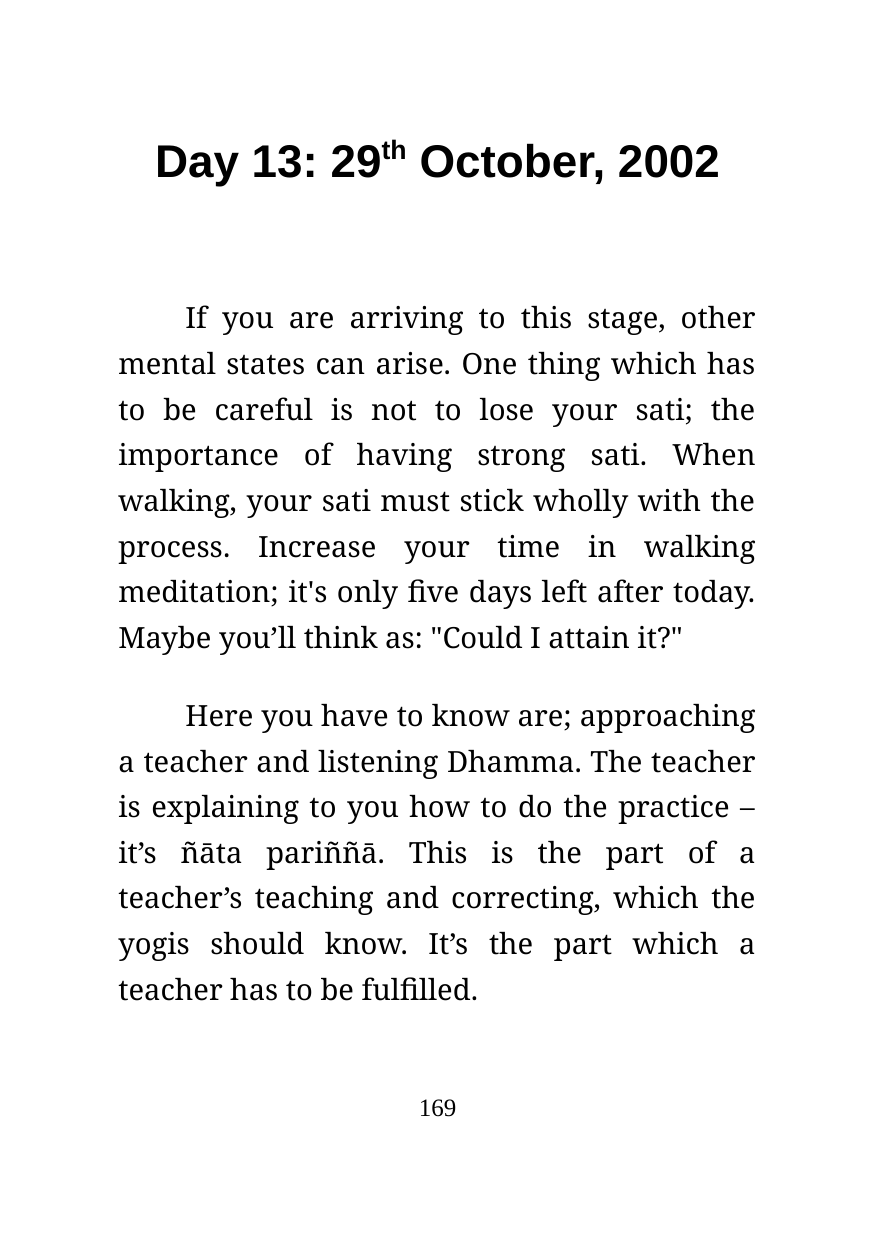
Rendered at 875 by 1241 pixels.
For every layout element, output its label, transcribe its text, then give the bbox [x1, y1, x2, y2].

text Here you have to know are; approaching a teacher and listening Dhamma. The teacher is explaining to you how to do the practice – it’s ñāta pariññā. This is the part of a teacher’s teaching and correcting, which the yogis should know. It’s the part which a teacher has to be fulfilled. [118, 695, 756, 1009]
text If you are arriving to this stage, other mental states can arise. One thing which has to be careful is not to lose your sati; the importance of having strong sati. When walking, your sati must stick wholly with the process. Increase your time in walking meditation; it's only five days left after today. Maybe you’ll think as: "Could I attain it?" [118, 298, 756, 657]
subtitle Day 13: 29th October, 2002 [118, 134, 756, 187]
